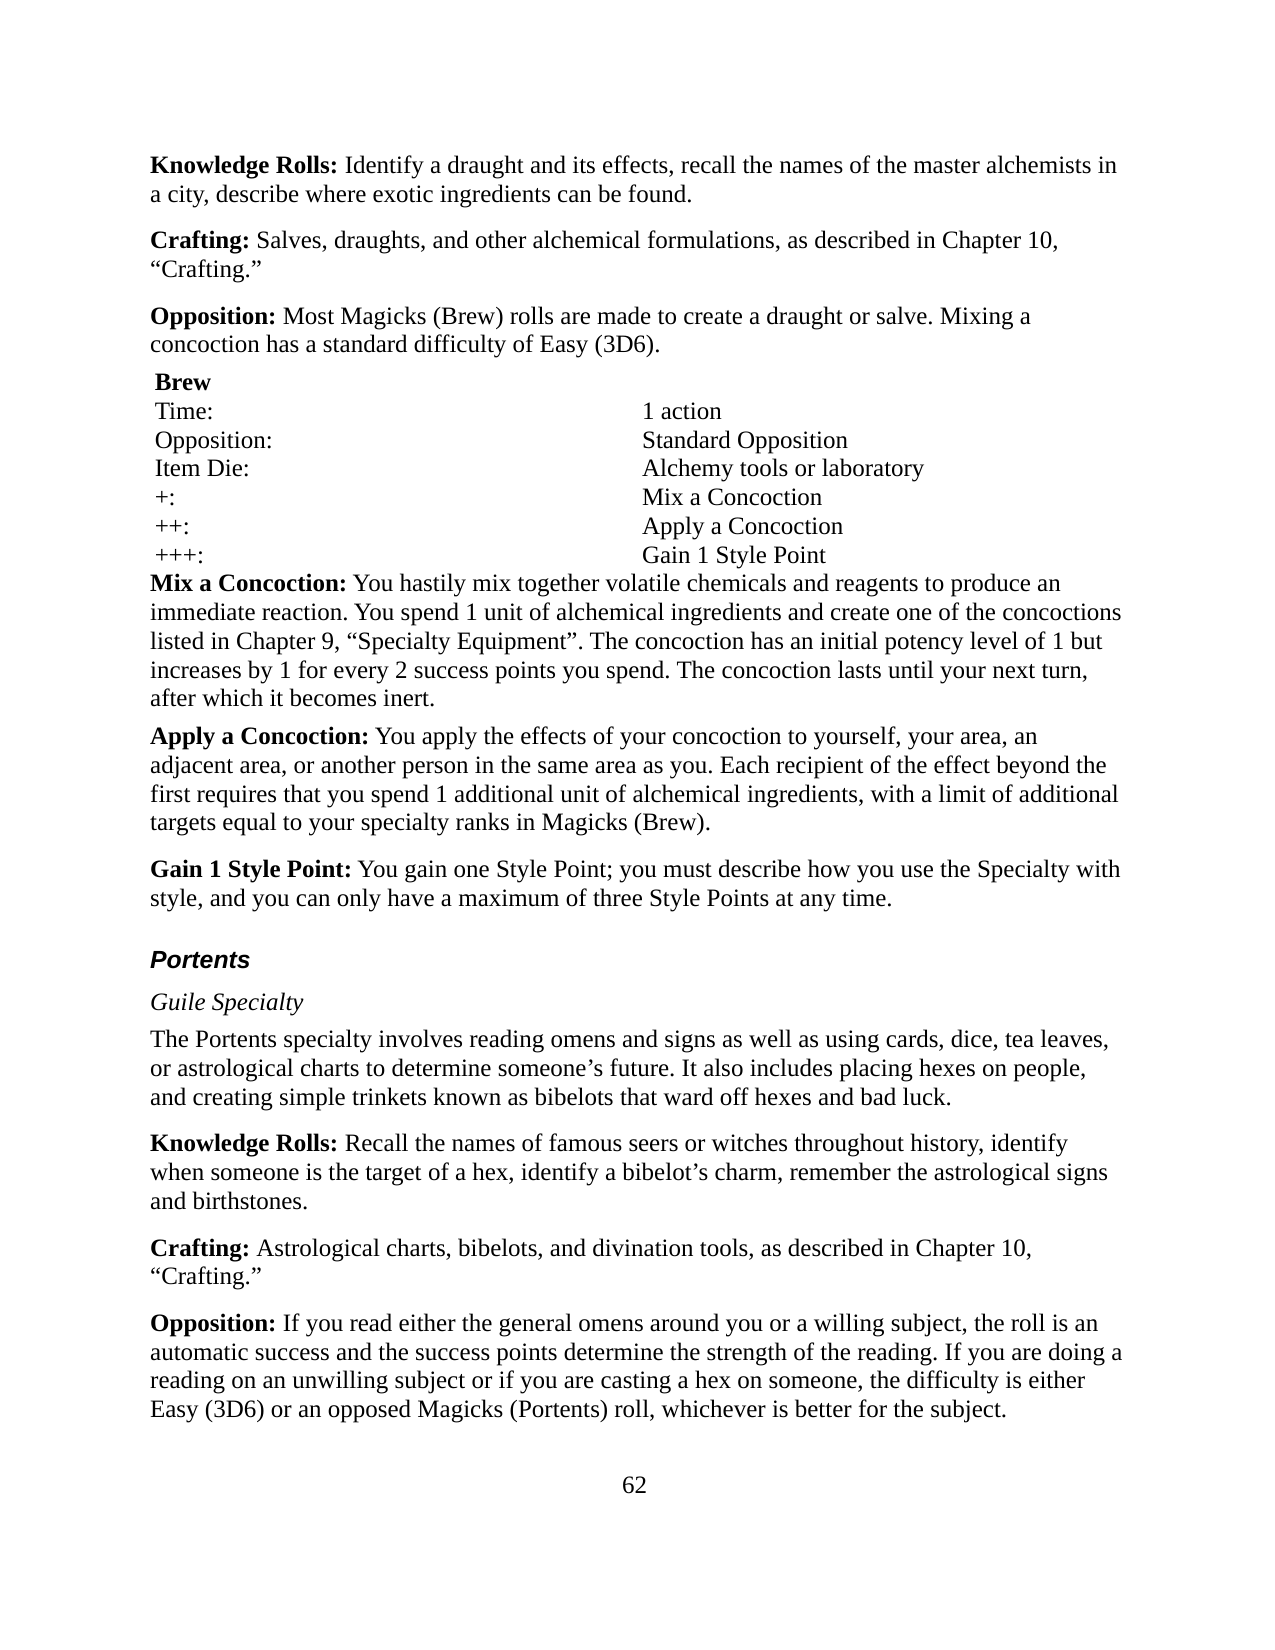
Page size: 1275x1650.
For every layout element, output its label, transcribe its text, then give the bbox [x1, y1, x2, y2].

table_cell Item Die: [150, 454, 637, 482]
table_cell Mix a Concoction [638, 482, 1125, 511]
text Knowledge Rolls: Recall the names of famous seers or witches throughout history, identify when someone is the target of a hex, identify a bibelot’s charm, remember the astrological signs and birthstones. [150, 1128, 1125, 1215]
text Knowledge Rolls: Identify a draught and its effects, recall the names of the master alchemists in a city, describe where exotic ingredients can be found. [150, 150, 1125, 207]
table_cell Opposition: [150, 425, 637, 453]
table_header [638, 367, 1125, 396]
text Mix a Concoction: You hastily mix together volatile chemicals and reagents to produce an immediate reaction. You spend 1 unit of alchemical ingredients and create one of the concoctions listed in Chapter 9, “Specialty Equipment”. The concoction has an initial potency level of 1 but increases by 1 for every 2 success points you spend. The concoction lasts until your next turn, after which it becomes inert. [150, 568, 1125, 712]
table_cell 1 action [638, 396, 1125, 425]
text Opposition: Most Magicks (Brew) rolls are made to create a draught or salve. Mixing a concoction has a standard difficulty of Easy (3D6). [150, 301, 1125, 358]
table_cell Apply a Concoction [638, 511, 1125, 540]
subtitle Portents [150, 946, 1125, 974]
table_cell Time: [150, 396, 637, 425]
table_header Brew [150, 367, 637, 396]
text The Portents specialty involves reading omens and signs as well as using cards, dice, tea leaves, or astrological charts to determine someone’s future. It also includes placing hexes on people, and creating simple trinkets known as bibelots that ward off hexes and bad luck. [150, 1024, 1125, 1111]
text Guile Specialty [150, 987, 1125, 1015]
table_cell Gain 1 Style Point [638, 540, 1125, 568]
table_cell +: [150, 482, 637, 511]
table_cell ++: [150, 511, 637, 540]
table_cell +++: [150, 540, 637, 568]
text Crafting: Astrological charts, bibelots, and divination tools, as described in Chapter 10, “Crafting.” [150, 1233, 1125, 1290]
table_cell Alchemy tools or laboratory [638, 454, 1125, 482]
text Apply a Concoction: You apply the effects of your concoction to yourself, your area, an adjacent area, or another person in the same area as you. Each recipient of the effect beyond the first requires that you spend 1 additional unit of alchemical ingredients, with a limit of additional targets equal to your specialty ranks in Magicks (Brew). [150, 721, 1125, 836]
text Opposition: If you read either the general omens around you or a willing subject, the roll is an automatic success and the success points determine the strength of the reading. If you are doing a reading on an unwilling subject or if you are casting a hex on someone, the difficulty is either Easy (3D6) or an opposed Magicks (Portents) roll, whichever is better for the subject. [150, 1308, 1125, 1423]
text Gain 1 Style Point: You gain one Style Point; you must describe how you use the Specialty with style, and you can only have a maximum of three Style Points at any time. [150, 854, 1125, 912]
table_cell Standard Opposition [638, 425, 1125, 453]
text Crafting: Salves, draughts, and other alchemical formulations, as described in Chapter 10, “Crafting.” [150, 225, 1125, 283]
